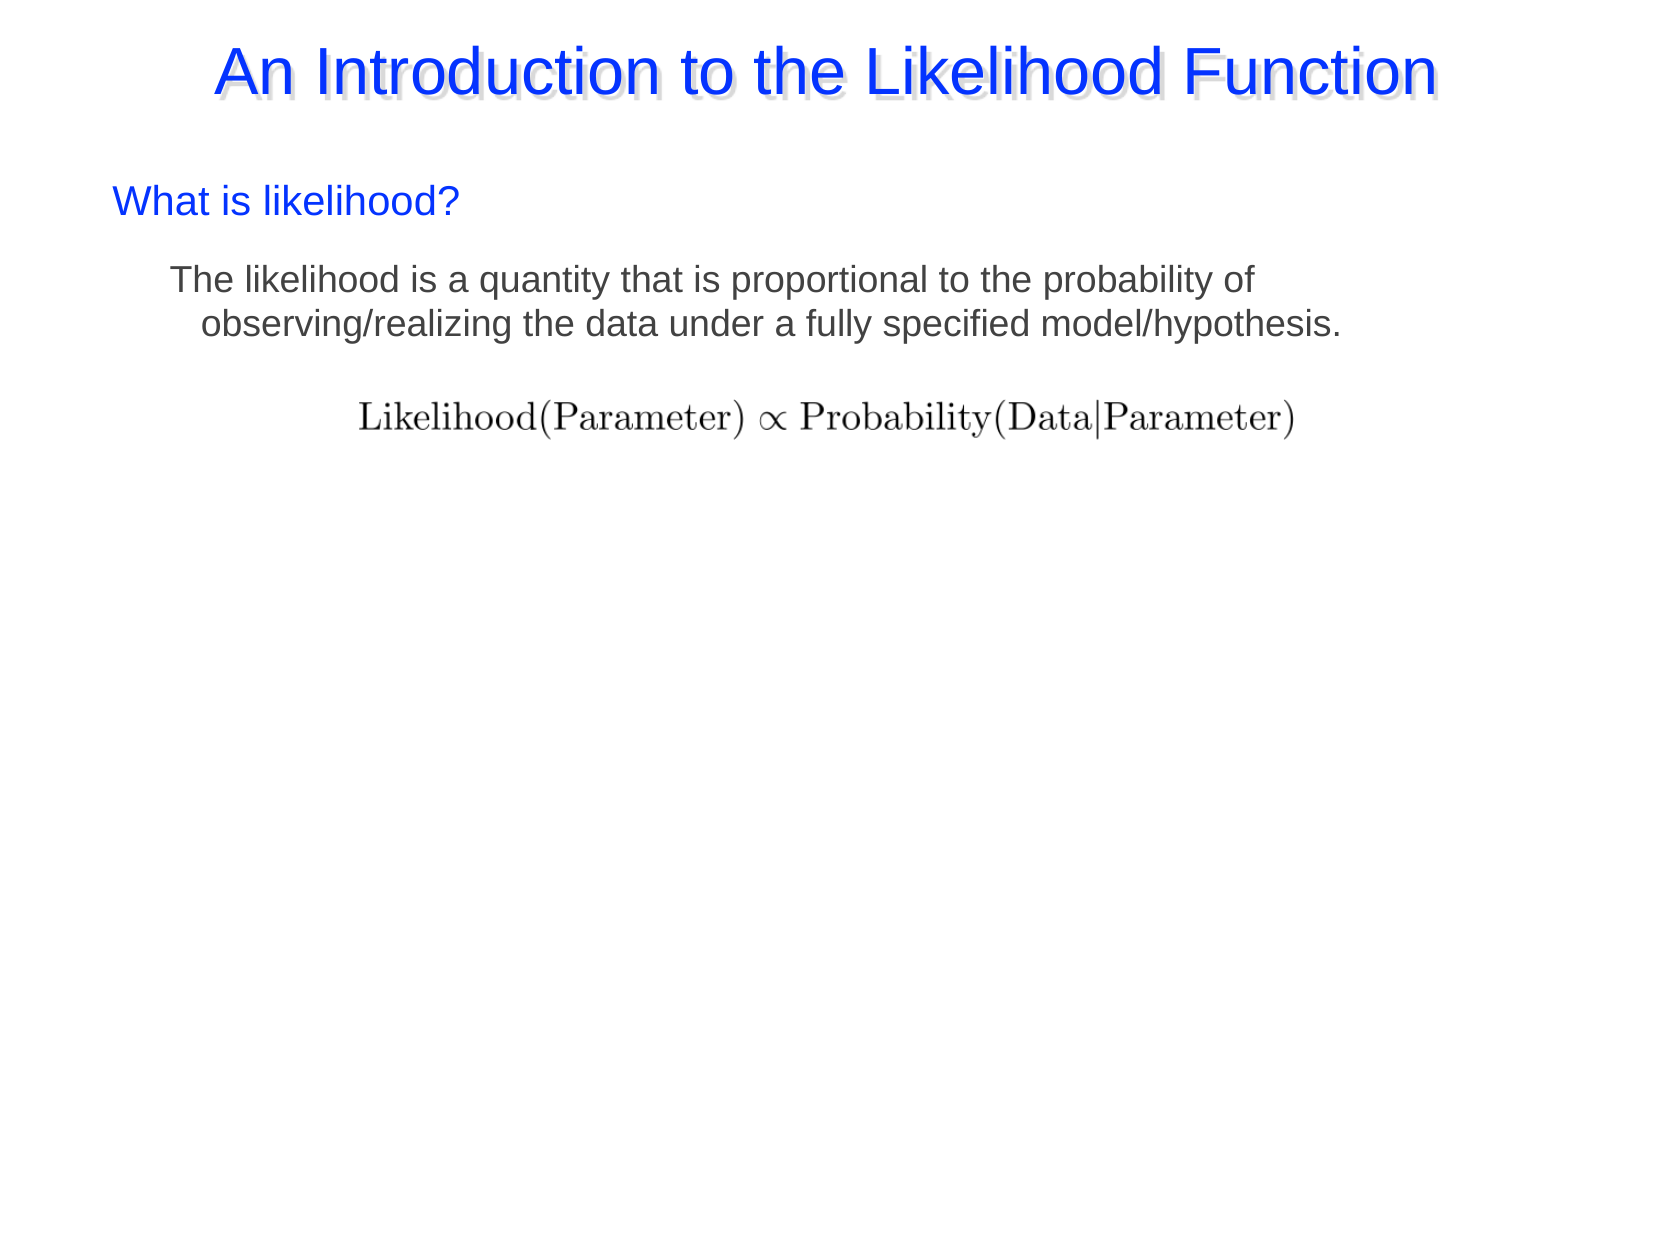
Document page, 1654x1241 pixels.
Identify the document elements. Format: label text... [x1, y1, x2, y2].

picture [359, 399, 1294, 441]
text_box The likelihood is a quantity that is proportional to the probability of observing/realizing the data under a fully specified model/hypothesis. [161, 247, 1537, 353]
text_box An Introduction to the Likelihood Function [205, 20, 1448, 117]
text_box What is likelihood? [103, 165, 1407, 233]
